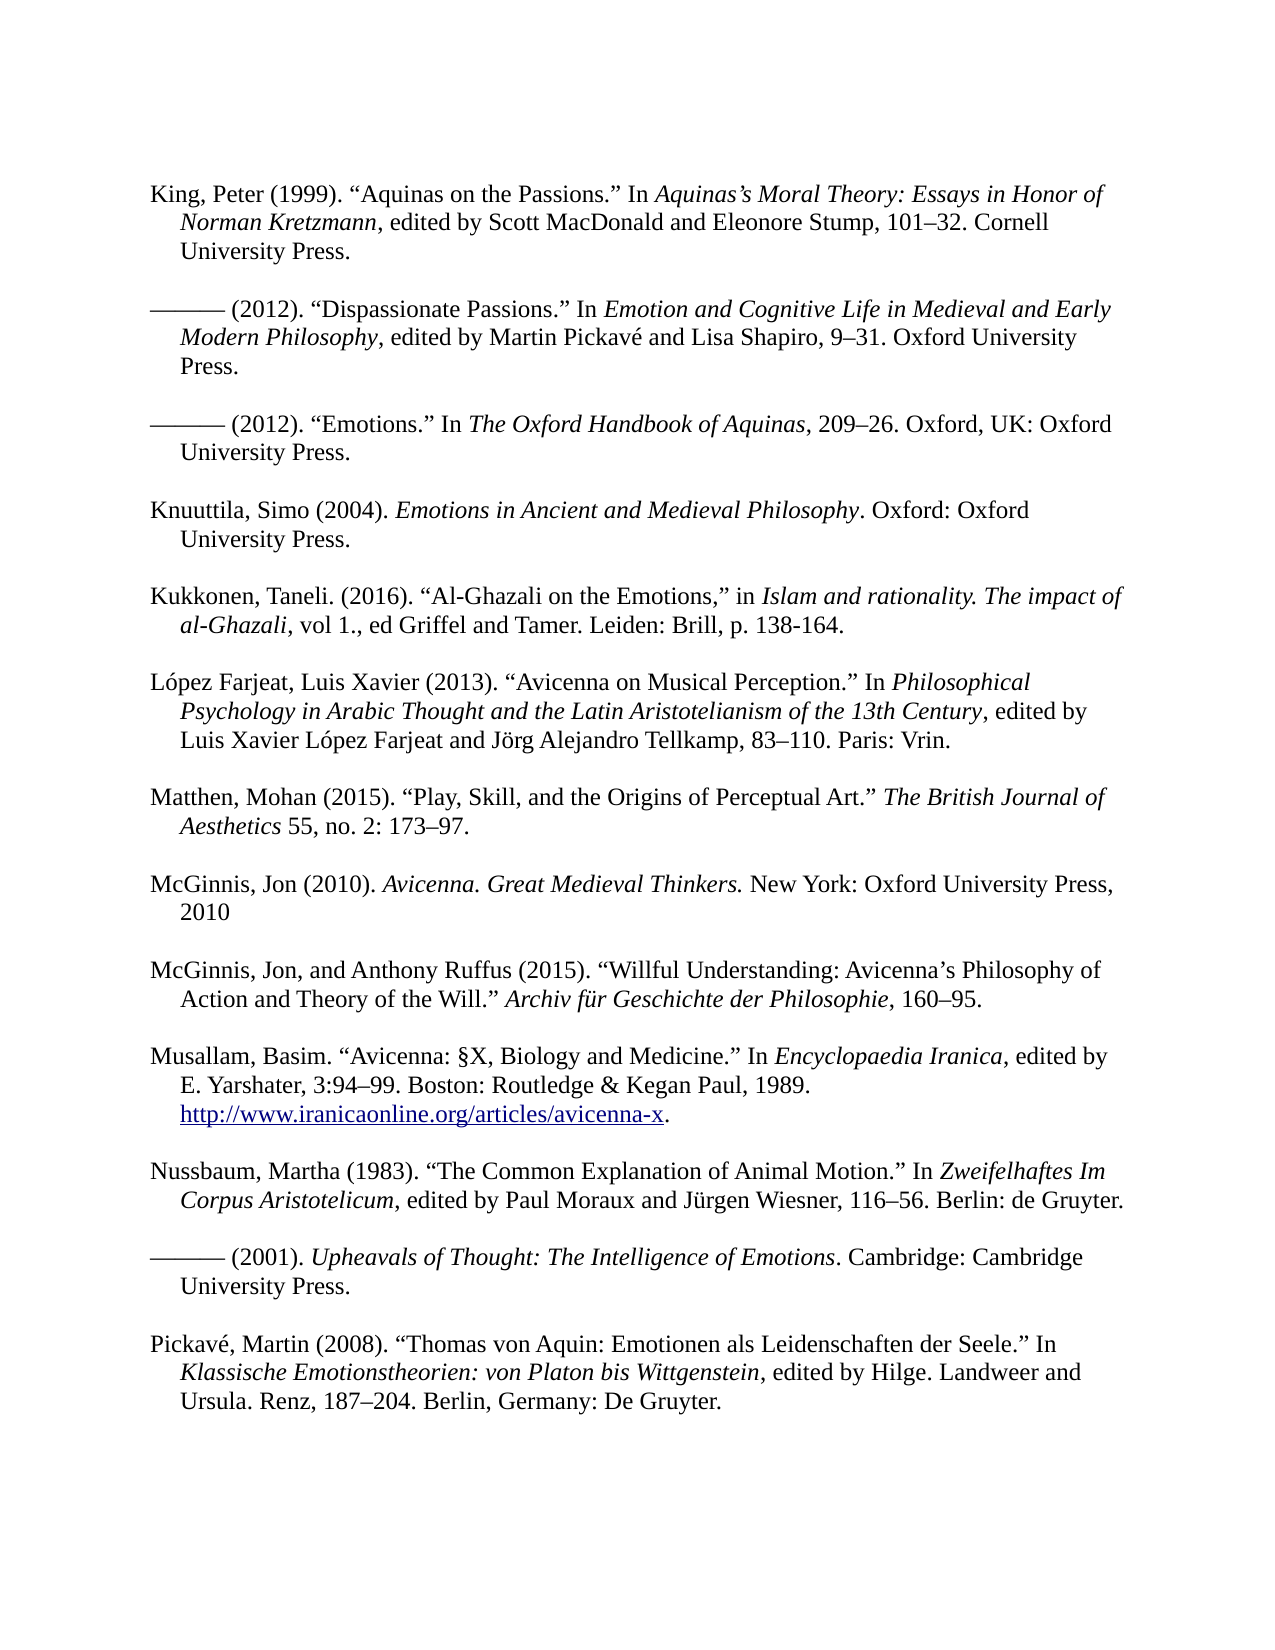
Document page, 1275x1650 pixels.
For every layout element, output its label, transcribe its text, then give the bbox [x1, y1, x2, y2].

text Musallam, Basim. “Avicenna: §X, Biology and Medicine.” In Encyclopaedia Iranica, edited by E. Yarshater, 3:94–99. Boston: Routledge & Kegan Paul, 1989. http://www.iranicaonline.org/articles/avicenna-x. [150, 1041, 1125, 1127]
text López Farjeat, Luis Xavier (2013). “Avicenna on Musical Perception.” In Philosophical Psychology in Arabic Thought and the Latin Aristotelianism of the 13th Century, edited by Luis Xavier López Farjeat and Jörg Alejandro Tellkamp, 83–110. Paris: Vrin. [150, 667, 1125, 754]
text ——— (2012). “Emotions.” In The Oxford Handbook of Aquinas, 209–26. Oxford, UK: Oxford University Press. [150, 409, 1125, 466]
text Matthen, Mohan (2015). “Play, Skill, and the Origins of Perceptual Art.” The British Journal of Aesthetics 55, no. 2: 173–97. [150, 782, 1125, 840]
text Pickavé, Martin (2008). “Thomas von Aquin: Emotionen als Leidenschaften der Seele.” In Klassische Emotionstheorien: von Platon bis Wittgenstein, edited by Hilge. Landweer and Ursula. Renz, 187–204. Berlin, Germany: De Gruyter. [150, 1329, 1125, 1415]
text King, Peter (1999). “Aquinas on the Passions.” In Aquinas’s Moral Theory: Essays in Honor of Norman Kretzmann, edited by Scott MacDonald and Eleonore Stump, 101–32. Cornell University Press. [150, 179, 1125, 265]
text Knuuttila, Simo (2004). Emotions in Ancient and Medieval Philosophy. Oxford: Oxford University Press. [150, 495, 1125, 552]
text ——— (2001). Upheavals of Thought: The Intelligence of Emotions. Cambridge: Cambridge University Press. [150, 1242, 1125, 1300]
text McGinnis, Jon, and Anthony Ruffus (2015). “Willful Understanding: Avicenna’s Philosophy of Action and Theory of the Will.” Archiv für Geschichte der Philosophie, 160–95. [150, 955, 1125, 1012]
text Kukkonen, Taneli. (2016). “Al-Ghazali on the Emotions,” in Islam and rationality. The impact of al-Ghazali, vol 1., ed Griffel and Tamer. Leiden: Brill, p. 138-164. [150, 581, 1125, 639]
text ——— (2012). “Dispassionate Passions.” In Emotion and Cognitive Life in Medieval and Early Modern Philosophy, edited by Martin Pickavé and Lisa Shapiro, 9–31. Oxford University Press. [150, 294, 1125, 380]
text Nussbaum, Martha (1983). “The Common Explanation of Animal Motion.” In Zweifelhaftes Im Corpus Aristotelicum, edited by Paul Moraux and Jürgen Wiesner, 116–56. Berlin: de Gruyter. [150, 1156, 1125, 1214]
text McGinnis, Jon (2010). Avicenna. Great Medieval Thinkers. New York: Oxford University Press, 2010 [150, 869, 1125, 926]
